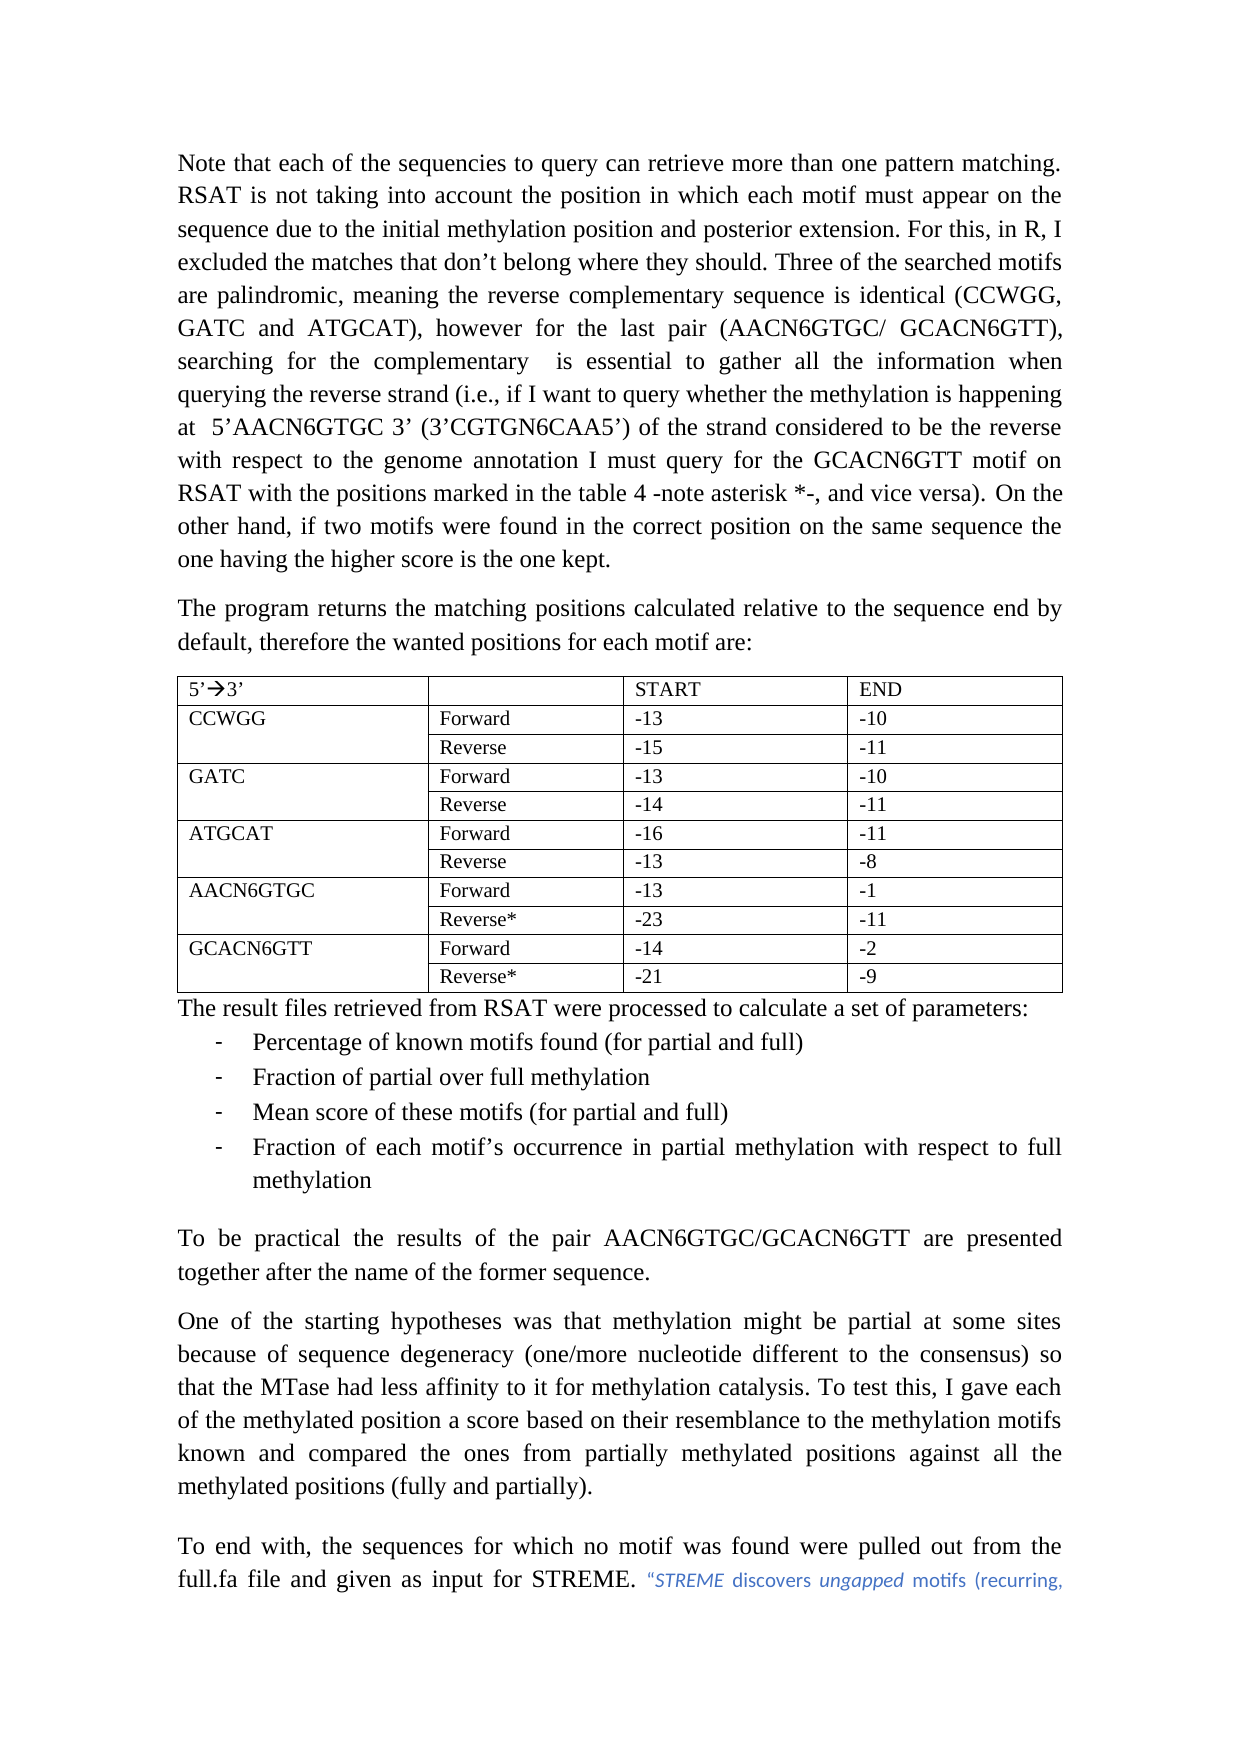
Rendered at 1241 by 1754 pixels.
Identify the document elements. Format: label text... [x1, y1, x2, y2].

table_header END [848, 677, 1062, 705]
table_cell Forward [429, 878, 623, 906]
table_cell -21 [624, 964, 847, 992]
table_cell -2 [848, 935, 1062, 963]
table_cell -11 [848, 821, 1062, 848]
table_header [429, 677, 623, 705]
table_cell Reverse [429, 792, 623, 820]
table_cell -13 [624, 850, 847, 877]
table_cell -9 [848, 964, 1062, 992]
table_cell -11 [848, 792, 1062, 820]
list Mean score of these motifs (for partial and full) [215, 1096, 1063, 1126]
table_cell -13 [624, 764, 847, 791]
text To be practical the results of the pair AACN6GTGC/GCACN6GTT are presented together after the name of the former sequence. [177, 1223, 1063, 1285]
table_cell -11 [848, 907, 1062, 934]
list Fraction of partial over full methylation [215, 1061, 1063, 1091]
table_cell -13 [624, 878, 847, 906]
table_cell Reverse [429, 850, 623, 877]
table_cell Forward [429, 706, 623, 734]
table_cell Reverse* [429, 964, 623, 992]
table_cell -1 [848, 878, 1062, 906]
text The result files retrieved from RSAT were processed to calculate a set of parameters: [177, 993, 1063, 1021]
table_cell Forward [429, 764, 623, 791]
table_cell -14 [624, 792, 847, 820]
text One of the starting hypotheses was that methylation might be partial at some sites because of sequence degeneracy (one/more nucleotide different to the consensus) so that the MTase had less affinity to it for methylation catalysis. To test this, I gave each of the methylated position a score based on their resemblance to the methylation motifs known and compared the ones from partially methylated positions against all the methylated positions (fully and partially). [177, 1306, 1063, 1500]
list Fraction of each motif’s occurrence in partial methylation with respect to full methylation [215, 1131, 1063, 1194]
table_cell Forward [429, 821, 623, 848]
table_cell -13 [624, 706, 847, 734]
table_cell AACN6GTGC [178, 878, 428, 934]
table_cell Forward [429, 935, 623, 963]
table_cell -23 [624, 907, 847, 934]
table_cell Reverse* [429, 907, 623, 934]
text To end with, the sequences for which no motif was found were pulled out from the full.fa file and given as input for STREME. “STREME discovers ungapped motifs (recurring, [177, 1531, 1063, 1593]
table_cell Reverse [429, 735, 623, 762]
table_header 5’3’ [178, 677, 428, 705]
table_cell CCWGG [178, 706, 428, 762]
table_header START [624, 677, 847, 705]
text Note that each of the sequencies to query can retrieve more than one pattern matching. RSAT is not taking into account the position in which each motif must appear on the sequence due to the initial methylation position and posterior extension. For this, in R, I excluded the matches that don’t belong where they should. Three of the searched motifs are palindromic, meaning the reverse complementary sequence is identical (CCWGG, GATC and ATGCAT), however for the last pair (AACN6GTGC/ GCACN6GTT), searching for the complementary is essential to gather all the information when querying the reverse strand (i.e., if I want to query whether the methylation is happening at 5’AACN6GTGC 3’ (3’CGTGN6CAA5’) of the strand considered to be the reverse with respect to the genome annotation I must query for the GCACN6GTT motif on RSAT with the positions marked in the table 4 -note asterisk *-, and vice versa). On the other hand, if two motifs were found in the correct position on the same sequence the one having the higher score is the one kept. [177, 148, 1063, 573]
table_cell -16 [624, 821, 847, 848]
table_cell -8 [848, 850, 1062, 877]
table_cell -10 [848, 764, 1062, 791]
table_cell -15 [624, 735, 847, 762]
table_cell -10 [848, 706, 1062, 734]
table_cell GATC [178, 764, 428, 820]
table_cell ATGCAT [178, 821, 428, 877]
list Percentage of known motifs found (for partial and full) [215, 1026, 1063, 1056]
text The program returns the matching positions calculated relative to the sequence end by default, therefore the wanted positions for each motif are: [177, 593, 1063, 655]
table_cell -14 [624, 935, 847, 963]
table_cell -11 [848, 735, 1062, 762]
table_cell GCACN6GTT [178, 935, 428, 992]
